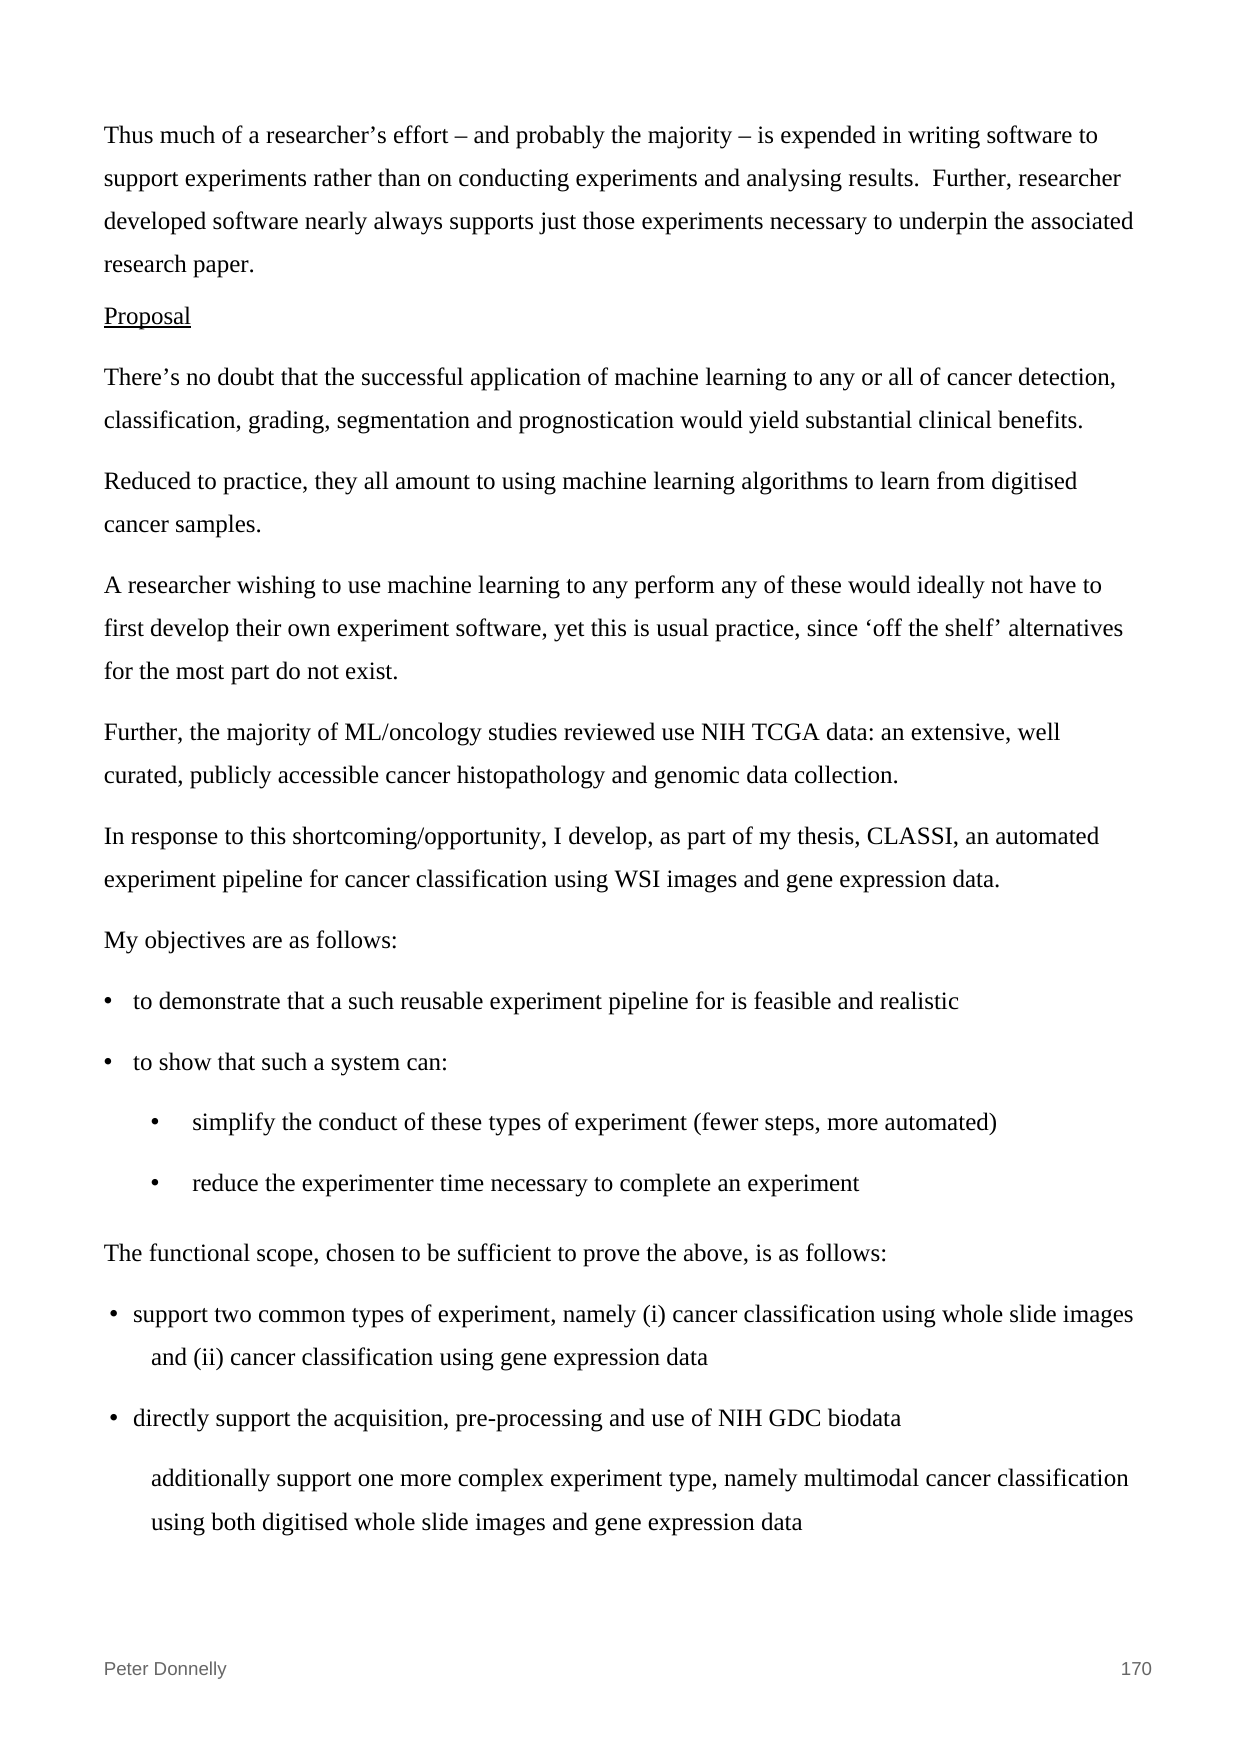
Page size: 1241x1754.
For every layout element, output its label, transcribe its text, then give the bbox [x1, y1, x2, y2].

text In response to this shortcoming/opportunity, I develop, as part of my thesis, CLASSI, an automated experiment pipeline for cancer classification using WSI images and gene expression data. [103, 821, 1146, 893]
list reduce the experimenter time necessary to complete an experiment [151, 1168, 1146, 1197]
text Proposal [103, 301, 1146, 330]
text My objectives are as follows: [103, 925, 1146, 954]
text There’s no doubt that the successful application of machine learning to any or all of cancer detection, classification, grading, segmentation and prognostication would yield substantial clinical benefits. [103, 362, 1146, 434]
list The functional scope, chosen to be sufficient to prove the above, is as follows: [103, 1238, 1170, 1267]
text A researcher wishing to use machine learning to any perform any of these would ideally not have to first develop their own experiment software, yet this is usual practice, since ‘off the shelf’ alternatives for the most part do not exist. [103, 570, 1146, 685]
text Reduced to practice, they all amount to using machine learning algorithms to learn from digitised cancer samples. [103, 466, 1146, 538]
list directly support the acquisition, pre-processing and use of NIH GDC biodata [109, 1403, 1146, 1431]
list additionally support one more complex experiment type, namely multimodal cancer classification using both digitised whole slide images and gene expression data [109, 1463, 1146, 1535]
list support two common types of experiment, namely (i) cancer classification using whole slide images and (ii) cancer classification using gene expression data [109, 1299, 1146, 1371]
list simplify the conduct of these types of experiment (fewer steps, more automated) [151, 1107, 1176, 1136]
list to demonstrate that a such reusable experiment pipeline for is feasible and realistic [103, 986, 1146, 1014]
text Thus much of a researcher’s effort – and probably the majority – is expended in writing software to support experiments rather than on conducting experiments and analysing results. Further, researcher developed software nearly always supports just those experiments necessary to underpin the associated research paper. [103, 120, 1146, 278]
text Further, the majority of ML/oncology studies reviewed use NIH TCGA data: an extensive, well curated, publicly accessible cancer histopathology and genomic data collection. [103, 717, 1146, 789]
list to show that such a system can: [103, 1047, 1146, 1075]
